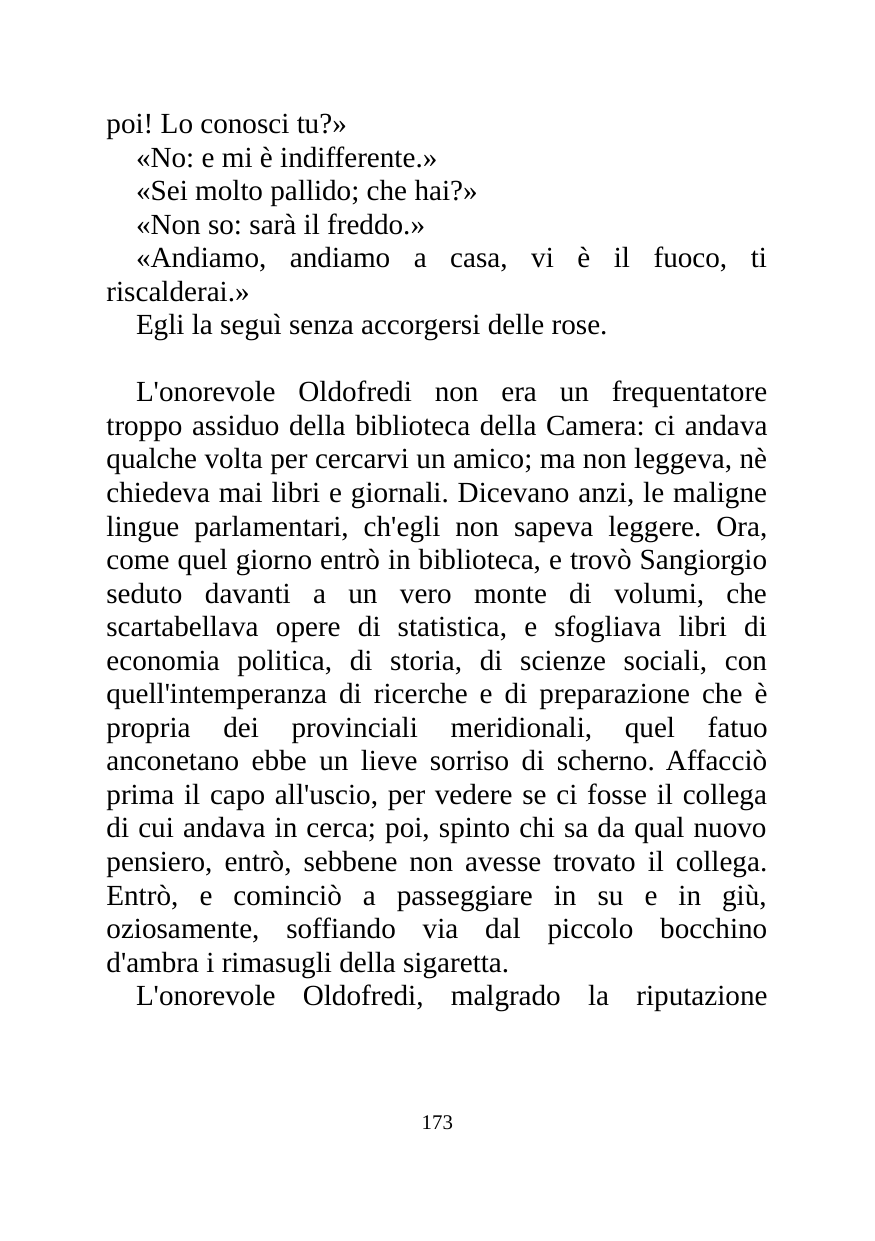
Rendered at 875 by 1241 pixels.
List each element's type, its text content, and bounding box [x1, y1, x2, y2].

text L'onorevole Oldofredi, malgrado la riputazione [106, 978, 768, 1012]
text «No: e mi è indifferente.» [106, 140, 768, 173]
text Egli la seguì senza accorgersi delle rose. [106, 307, 768, 341]
text poi! Lo conosci tu?» [106, 106, 768, 140]
text «Sei molto pallido; che hai?» [106, 173, 768, 207]
text «Non so: sarà il freddo.» [106, 207, 768, 240]
text «Andiamo, andiamo a casa, vi è il fuoco, ti riscalderai.» [106, 240, 768, 307]
text L'onorevole Oldofredi non era un frequentatore troppo assiduo della biblioteca della Camera: ci andava qualche volta per cercarvi un amico; ma non leggeva, nè chiedeva mai libri e giornali. Dicevano anzi, le maligne lingue parlamentari, ch'egli non sapeva leggere. Ora, come quel giorno entrò in biblioteca, e trovò Sangiorgio seduto davanti a un vero monte di volumi, che scartabellava opere di statistica, e sfogliava libri di economia politica, di storia, di scienze sociali, con quell'intemperanza di ricerche e di preparazione che è propria dei provinciali meridionali, quel fatuo anconetano ebbe un lieve sorriso di scherno. Affacciò prima il capo all'uscio, per vedere se ci fosse il collega di cui andava in cerca; poi, spinto chi sa da qual nuovo pensiero, entrò, sebbene non avesse trovato il collega. Entrò, e cominciò a passeggiare in su e in giù, oziosamente, soffiando via dal piccolo bocchino d'ambra i rimasugli della sigaretta. [106, 374, 768, 978]
